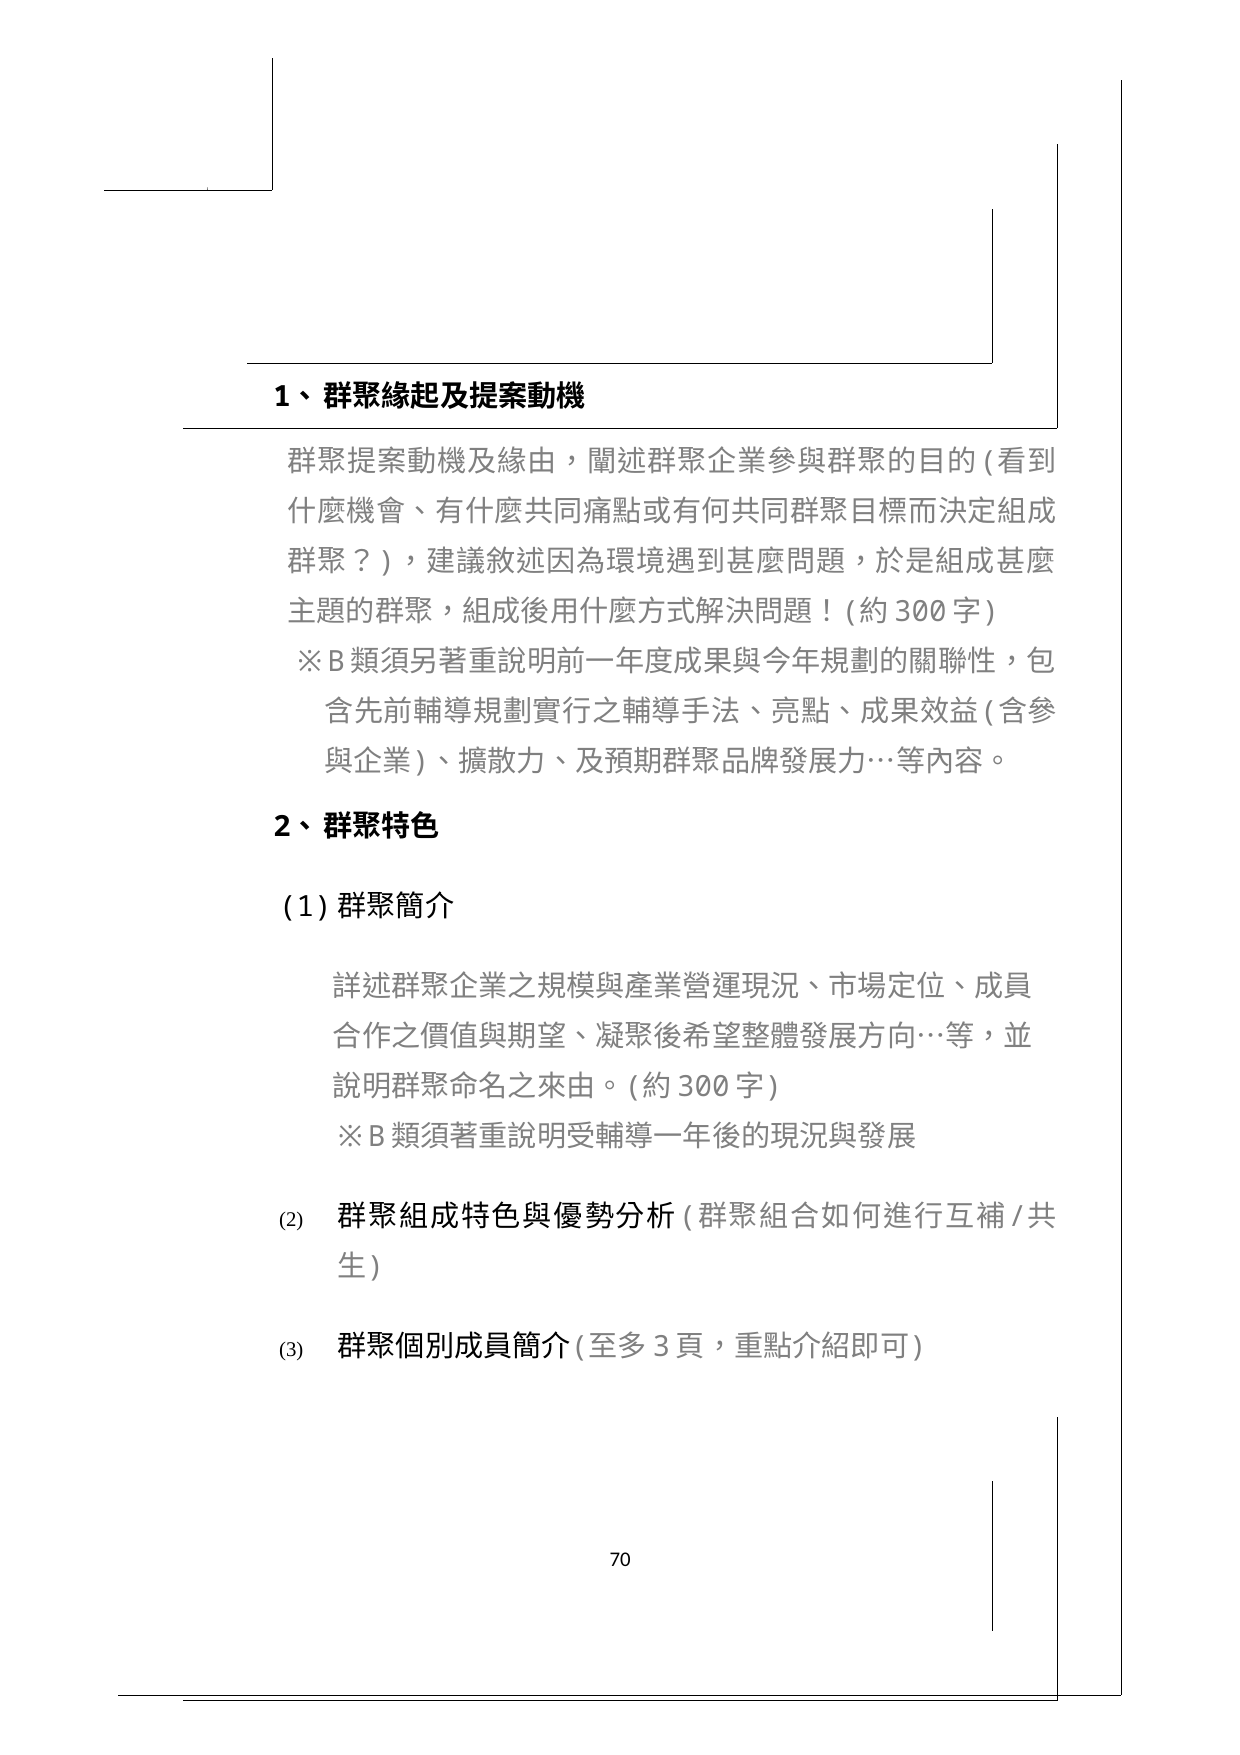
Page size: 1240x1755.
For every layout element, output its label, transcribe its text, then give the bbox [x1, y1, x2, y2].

text 群聚提案動機及緣由，闡述群聚企業參與群聚的目的(看到什麼機會、有什麼共同痛點或有何共同群聚目標而決定組成群聚？)，建議敘述因為環境遇到甚麼問題，於是組成甚麼主題的群聚，組成後用什麼方式解決問題！(約300字) [287, 432, 1057, 632]
text ※B類須另著重說明前一年度成果與今年規劃的關聯性，包含先前輔導規劃實行之輔導手法、亮點、成果效益(含參與企業)、擴散力、及預期群聚品牌發展力…等內容。 [292, 632, 1057, 782]
text 詳述群聚企業之規模與產業營運現況、市場定位、成員合作之價值與期望、凝聚後希望整體發展方向…等，並說明群聚命名之來由。(約300字) ※B類須著重說明受輔導一年後的現況與發展 [333, 957, 1057, 1157]
list 群聚組成特色與優勢分析(群聚組合如何進行互補/共生) [279, 1187, 1057, 1287]
list 群聚簡介 [279, 877, 1057, 927]
list 群聚緣起及提案動機 [273, 367, 1057, 417]
list 群聚個別成員簡介(至多3頁，重點介紹即可) [279, 1317, 1057, 1367]
list 群聚特色 [273, 797, 1057, 847]
